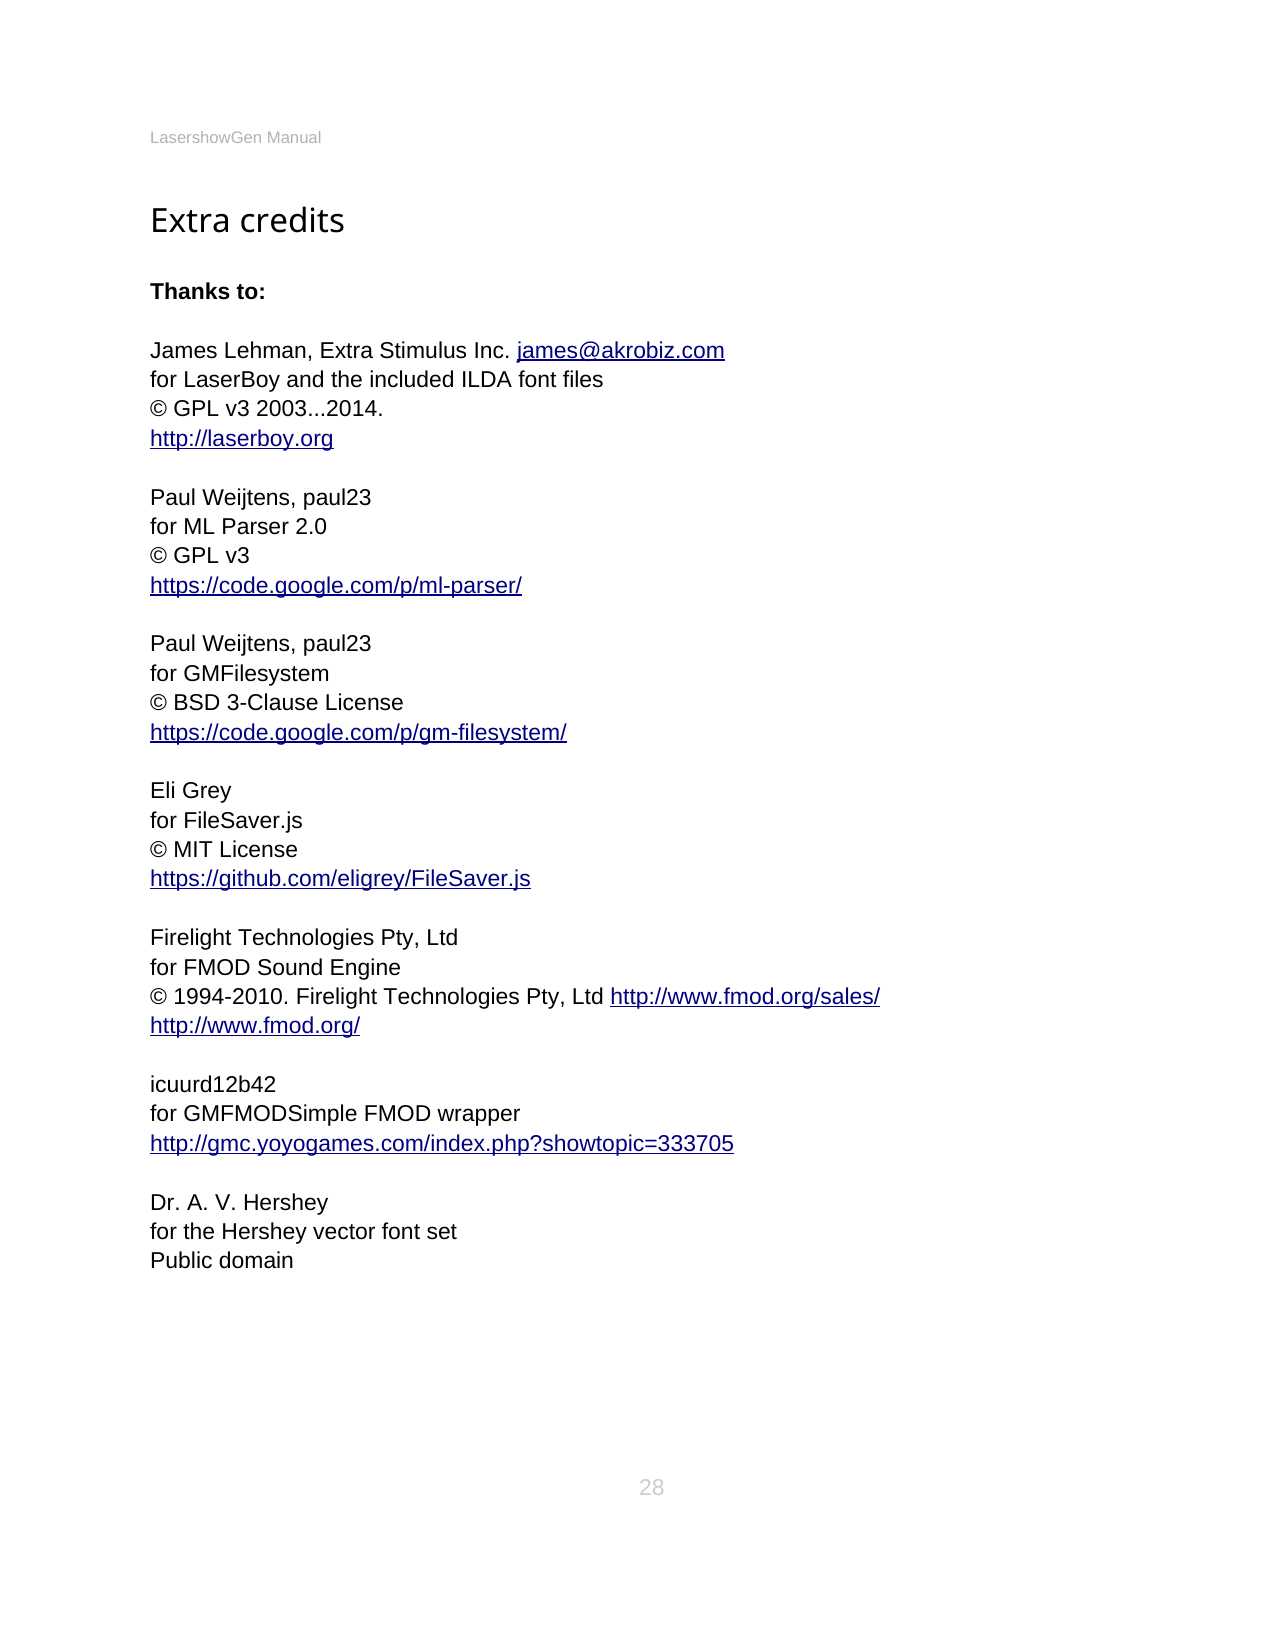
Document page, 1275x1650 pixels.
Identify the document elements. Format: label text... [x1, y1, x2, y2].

text Eli Grey [150, 778, 1153, 804]
text Paul Weijtens, paul23 [150, 484, 1153, 510]
text Thanks to: [150, 279, 1153, 304]
text for LaserBoy and the included ILDA font files [150, 367, 1153, 392]
text © BSD 3-Clause License [150, 690, 1153, 716]
text Paul Weijtens, paul23 [150, 631, 1153, 657]
text https://github.com/eligrey/FileSaver.js [150, 866, 1153, 892]
text © GPL v3 2003...2014. [150, 396, 1153, 422]
text for GMFMODSimple FMOD wrapper [150, 1101, 1153, 1127]
text http://www.fmod.org/ [150, 1013, 1153, 1039]
text for GMFilesystem [150, 661, 1153, 686]
text Dr. A. V. Hershey [150, 1189, 1153, 1215]
text for FileSaver.js [150, 807, 1153, 833]
text for FMOD Sound Engine [150, 954, 1153, 980]
text Firelight Technologies Pty, Ltd [150, 925, 1153, 951]
text © MIT License [150, 837, 1153, 862]
subtitle Extra credits [150, 197, 1153, 242]
text https://code.google.com/p/gm-filesystem/ [150, 719, 1153, 745]
text for ML Parser 2.0 [150, 514, 1153, 539]
text icuurd12b42 [150, 1072, 1153, 1097]
text https://code.google.com/p/ml-parser/ [150, 572, 1153, 598]
text © GPL v3 [150, 543, 1153, 569]
text http://gmc.yoyogames.com/index.php?showtopic=333705 [150, 1131, 1153, 1156]
text for the Hershey vector font set [150, 1219, 1153, 1244]
text © 1994-2010. Firelight Technologies Pty, Ltd http://www.fmod.org/sales/ [150, 984, 1153, 1009]
text James Lehman, Extra Stimulus Inc. james@akrobiz.com [150, 337, 1153, 363]
text http://laserboy.org [150, 426, 1153, 451]
text Public domain [150, 1248, 1153, 1274]
